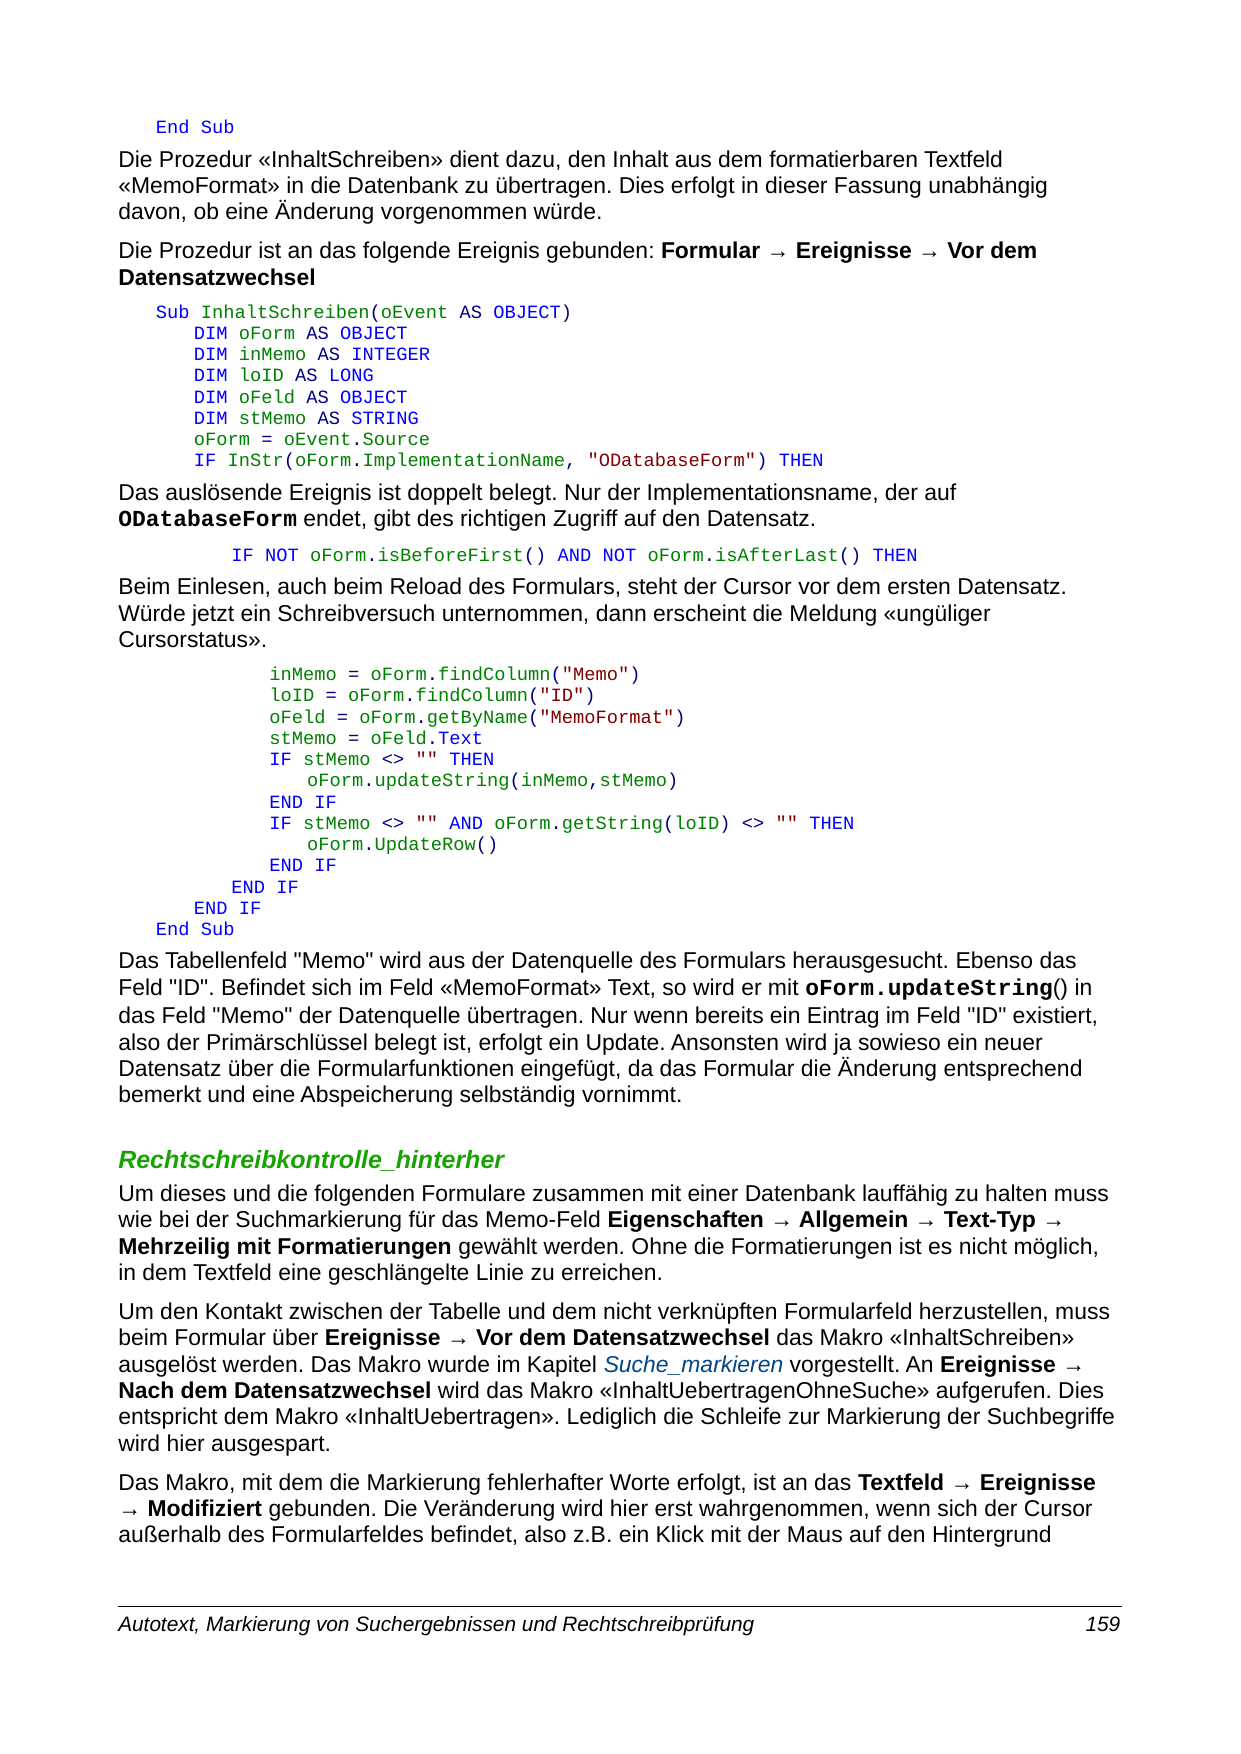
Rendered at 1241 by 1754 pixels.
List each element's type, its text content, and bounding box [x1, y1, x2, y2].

text Um dieses und die folgenden Formulare zusammen mit einer Datenbank lauffähig zu halten muss wie bei der Suchmarkierung für das Memo-Feld Eigenschaften → Allgemein → Text-Typ → Mehrzeilig mit Formatierungen gewählt werden. Ohne die Formatierungen ist es nicht möglich, in dem Textfeld eine geschlängelte Linie zu erreichen. [118, 1180, 1122, 1285]
text Das auslösende Ereignis ist doppelt belegt. Nur der Implementationsname, der auf ODatabaseForm endet, gibt des richtigen Zugriff auf den Datensatz. [118, 479, 1122, 533]
text End Sub [156, 920, 1122, 941]
text oFeld = oForm.getByName("MemoFormat") [156, 707, 1122, 729]
text DIM oFeld AS OBJECT [156, 387, 1122, 409]
text DIM oForm AS OBJECT [156, 324, 1122, 345]
text DIM inMemo AS INTEGER [156, 345, 1122, 366]
text Um den Kontakt zwischen der Tabelle und dem nicht verknüpften Formularfeld herzustellen, muss beim Formular über Ereignisse → Vor dem Datensatzwechsel das Makro «InhaltSchreiben» ausgelöst werden. Das Makro wurde im Kapitel Suche_markieren vorgestellt. An Ereignisse → Nach dem Datensatzwechsel wird das Makro «InhaltUebertragenOhneSuche» aufgerufen. Dies entspricht dem Makro «InhaltUebertragen». Lediglich die Schleife zur Markierung der Suchbegriffe wird hier ausgespart. [118, 1298, 1122, 1456]
text stMemo = oFeld.Text [156, 729, 1122, 750]
text inMemo = oForm.findColumn("Memo") [156, 665, 1122, 686]
text DIM stMemo AS STRING [156, 409, 1122, 430]
subtitle Rechtschreibkontrolle_hinterher [118, 1145, 1122, 1174]
text Die Prozedur ist an das folgende Ereignis gebunden: Formular → Ereignisse → Vor dem Datensatzwechsel [118, 237, 1122, 290]
text Die Prozedur «InhaltSchreiben» dient dazu, den Inhalt aus dem formatierbaren Textfeld «MemoFormat» in die Datenbank zu übertragen. Dies erfolgt in dieser Fassung unabhängig davon, ob eine Änderung vorgenommen würde. [118, 146, 1122, 225]
text Beim Einlesen, auch beim Reload des Formulars, steht der Cursor vor dem ersten Datensatz. Würde jetzt ein Schreibversuch unternommen, dann erscheint die Meldung «ungüliger Cursorstatus». [118, 573, 1122, 652]
text IF stMemo <> "" THEN [156, 750, 1122, 771]
text IF stMemo <> "" AND oForm.getString(loID) <> "" THEN [156, 814, 1122, 835]
text oForm.updateString(inMemo,stMemo) [156, 771, 1122, 792]
text End Sub [156, 118, 1122, 139]
text Das Tabellenfeld "Memo" wird aus der Datenquelle des Formulars herausgesucht. Ebenso das Feld "ID". Befindet sich im Feld «MemoFormat» Text, so wird er mit oForm.updateString() in das Feld "Memo" der Datenquelle übertragen. Nur wenn bereits ein Eintrag im Feld "ID" existiert, also der Primärschlüssel belegt ist, erfolgt ein Update. Ansonsten wird ja sowieso ein neuer Datensatz über die Formularfunktionen eingefügt, da das Formular die Änderung entsprechend bemerkt und eine Abspeicherung selbständig vornimmt. [118, 947, 1122, 1107]
text oForm = oEvent.Source [156, 430, 1122, 451]
text IF InStr(oForm.ImplementationName, "ODatabaseForm") THEN [156, 451, 1122, 472]
text loID = oForm.findColumn("ID") [156, 686, 1122, 707]
text END IF [156, 899, 1122, 920]
text IF NOT oForm.isBeforeFirst() AND NOT oForm.isAfterLast() THEN [156, 546, 1122, 567]
text oForm.UpdateRow() [156, 835, 1122, 856]
text DIM loID AS LONG [156, 366, 1122, 387]
text END IF [156, 792, 1122, 814]
text END IF [156, 877, 1122, 899]
text Sub InhaltSchreiben(oEvent AS OBJECT) [156, 302, 1122, 324]
text Das Makro, mit dem die Markierung fehlerhafter Worte erfolgt, ist an das Textfeld → Ereignisse → Modifiziert gebunden. Die Veränderung wird hier erst wahrgenommen, wenn sich der Cursor außerhalb des Formularfeldes befindet, also z.B. ein Klick mit der Maus auf den Hintergrund [118, 1468, 1122, 1548]
text END IF [156, 856, 1122, 877]
